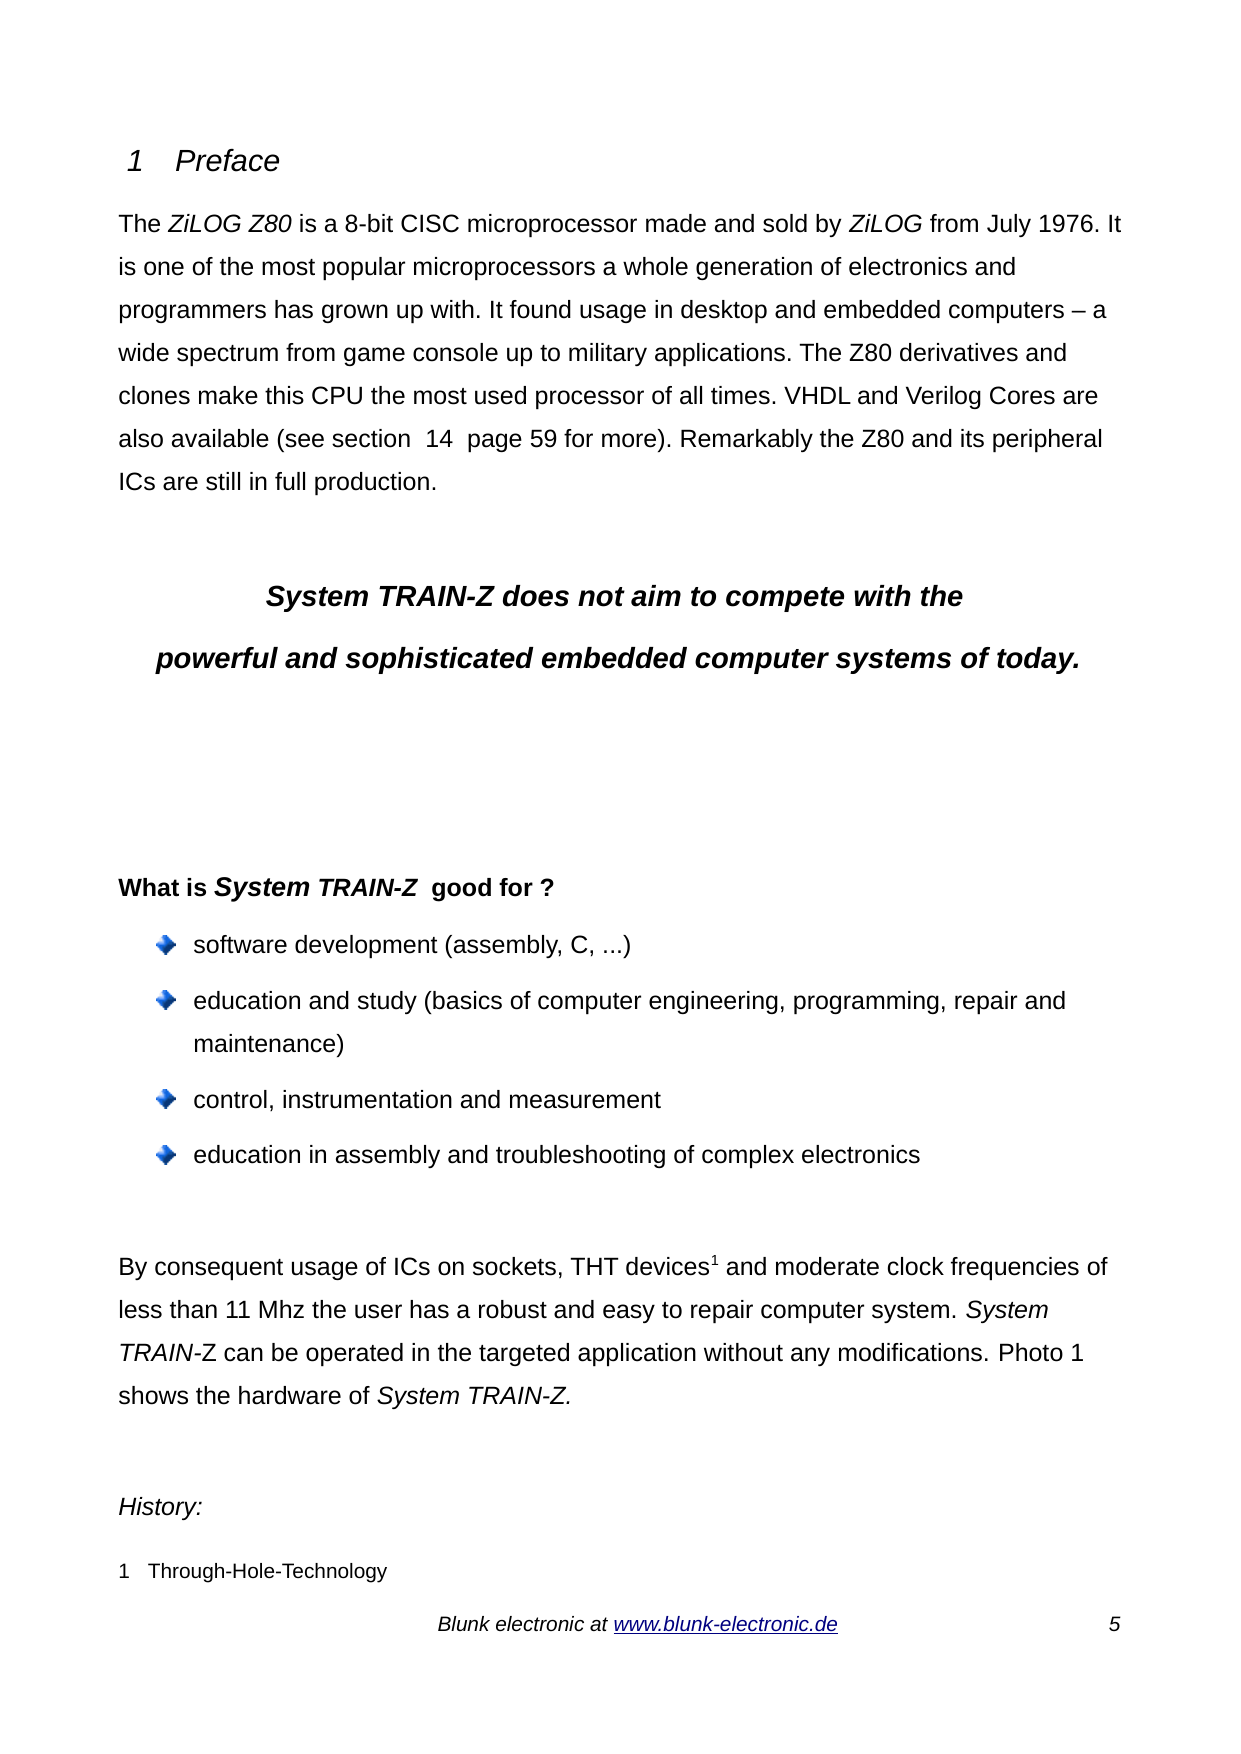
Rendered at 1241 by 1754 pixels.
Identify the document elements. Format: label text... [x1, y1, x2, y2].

text What is System TRAIN-Z good for ? [118, 871, 1122, 902]
subtitle Preface [118, 143, 1122, 178]
picture [156, 990, 176, 1010]
text By consequent usage of ICs on sockets, THT devices and moderate clock frequencies of less than 11 Mhz the user has a robust and easy to repair computer system. System TRAIN-Z can be operated in the targeted application without any modifications. Photo 1 shows the hardware of System TRAIN-Z. [118, 1252, 1122, 1410]
text Through-Hole-Technology [118, 1558, 1122, 1582]
picture [156, 1089, 176, 1109]
picture [156, 935, 176, 955]
text System TRAIN-Z does not aim to compete with the [118, 578, 1122, 612]
picture [156, 1145, 176, 1165]
list software development (assembly, C, ...) [156, 930, 1122, 959]
list education in assembly and troubleshooting of complex electronics [156, 1140, 1122, 1169]
text The ZiLOG Z80 is a 8-bit CISC microprocessor made and sold by ZiLOG from July 1976. It is one of the most popular microprocessors a whole generation of electronics and programmers has grown up with. It found usage in desktop and embedded computers – a wide spectrum from game console up to military applications. The Z80 derivatives and clones make this CPU the most used processor of all times. VHDL and Verilog Cores are also available (see section 14 page 62 for more). Remarkably the Z80 and its peripheral ICs are still in full production. [118, 208, 1122, 496]
text powerful and sophisticated embedded computer systems of today. [118, 641, 1122, 675]
list control, instrumentation and measurement [156, 1085, 1122, 1113]
list education and study (basics of computer engineering, programming, repair and maintenance) [156, 986, 1122, 1058]
text History: [118, 1492, 1122, 1521]
